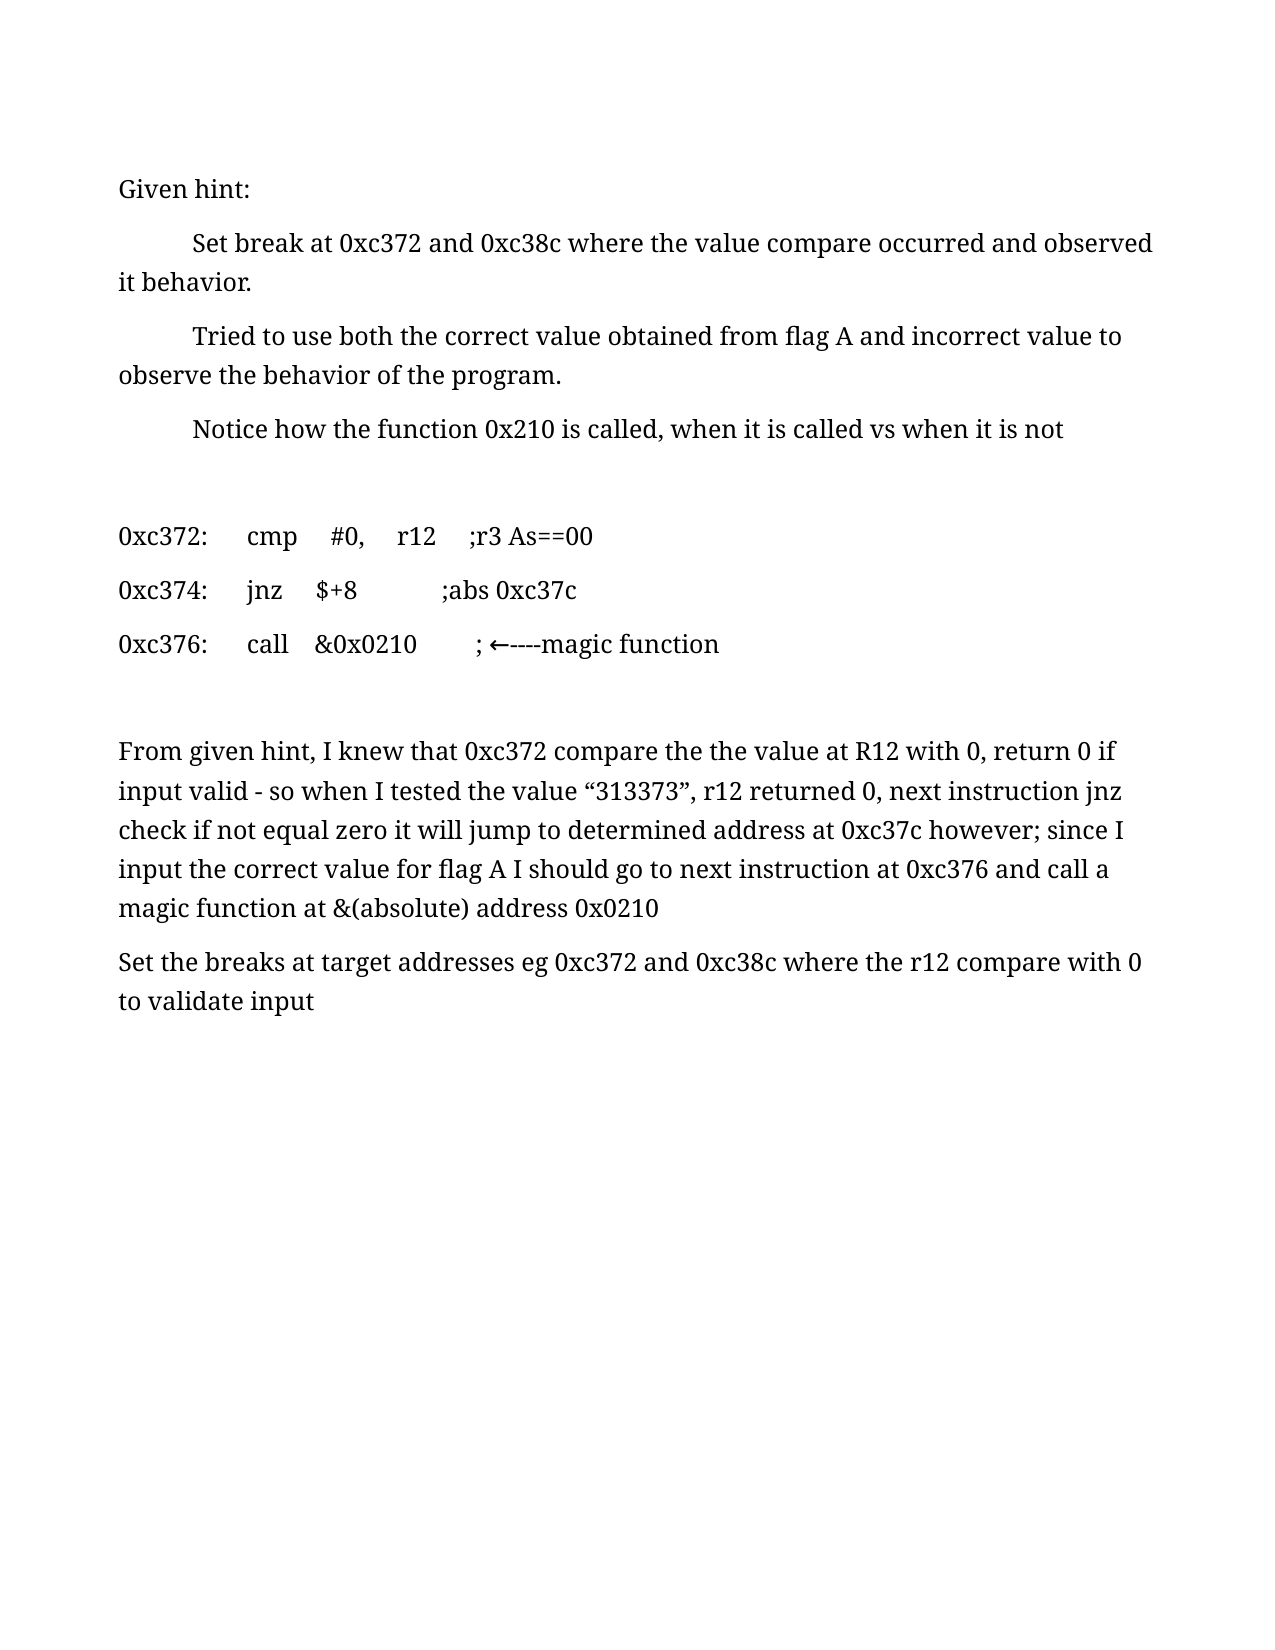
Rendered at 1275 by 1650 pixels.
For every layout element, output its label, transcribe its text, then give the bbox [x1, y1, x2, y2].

text Tried to use both the correct value obtained from flag A and incorrect value to observe the behavior of the program. [118, 318, 1157, 392]
text From given hint, I knew that 0xc372 compare the the value at R12 with 0, return 0 if input valid - so when I tested the value “313373”, r12 returned 0, next instruction jnz check if not equal zero it will jump to determined address at 0xc37c however; since I input the correct value for flag A I should go to next instruction at 0xc376 and call a magic function at &(absolute) address 0x0210 [118, 734, 1157, 925]
text Set the breaks at target addresses eg 0xc372 and 0xc38c where the r12 compare with 0 to validate input [118, 944, 1157, 1018]
text Set break at 0xc372 and 0xc38c where the value compare occurred and observed it behavior. [118, 226, 1157, 299]
text 0xc372: cmp #0, r12 ;r3 As==00 [118, 519, 1157, 553]
text Notice how the function 0x210 is called, when it is called vs when it is not [118, 411, 1157, 446]
text 0xc376: call &0x0210 ; ←----magic function [118, 626, 1157, 661]
text 0xc374: jnz $+8 ;abs 0xc37c [118, 573, 1157, 607]
text Given hint: [118, 172, 1157, 206]
